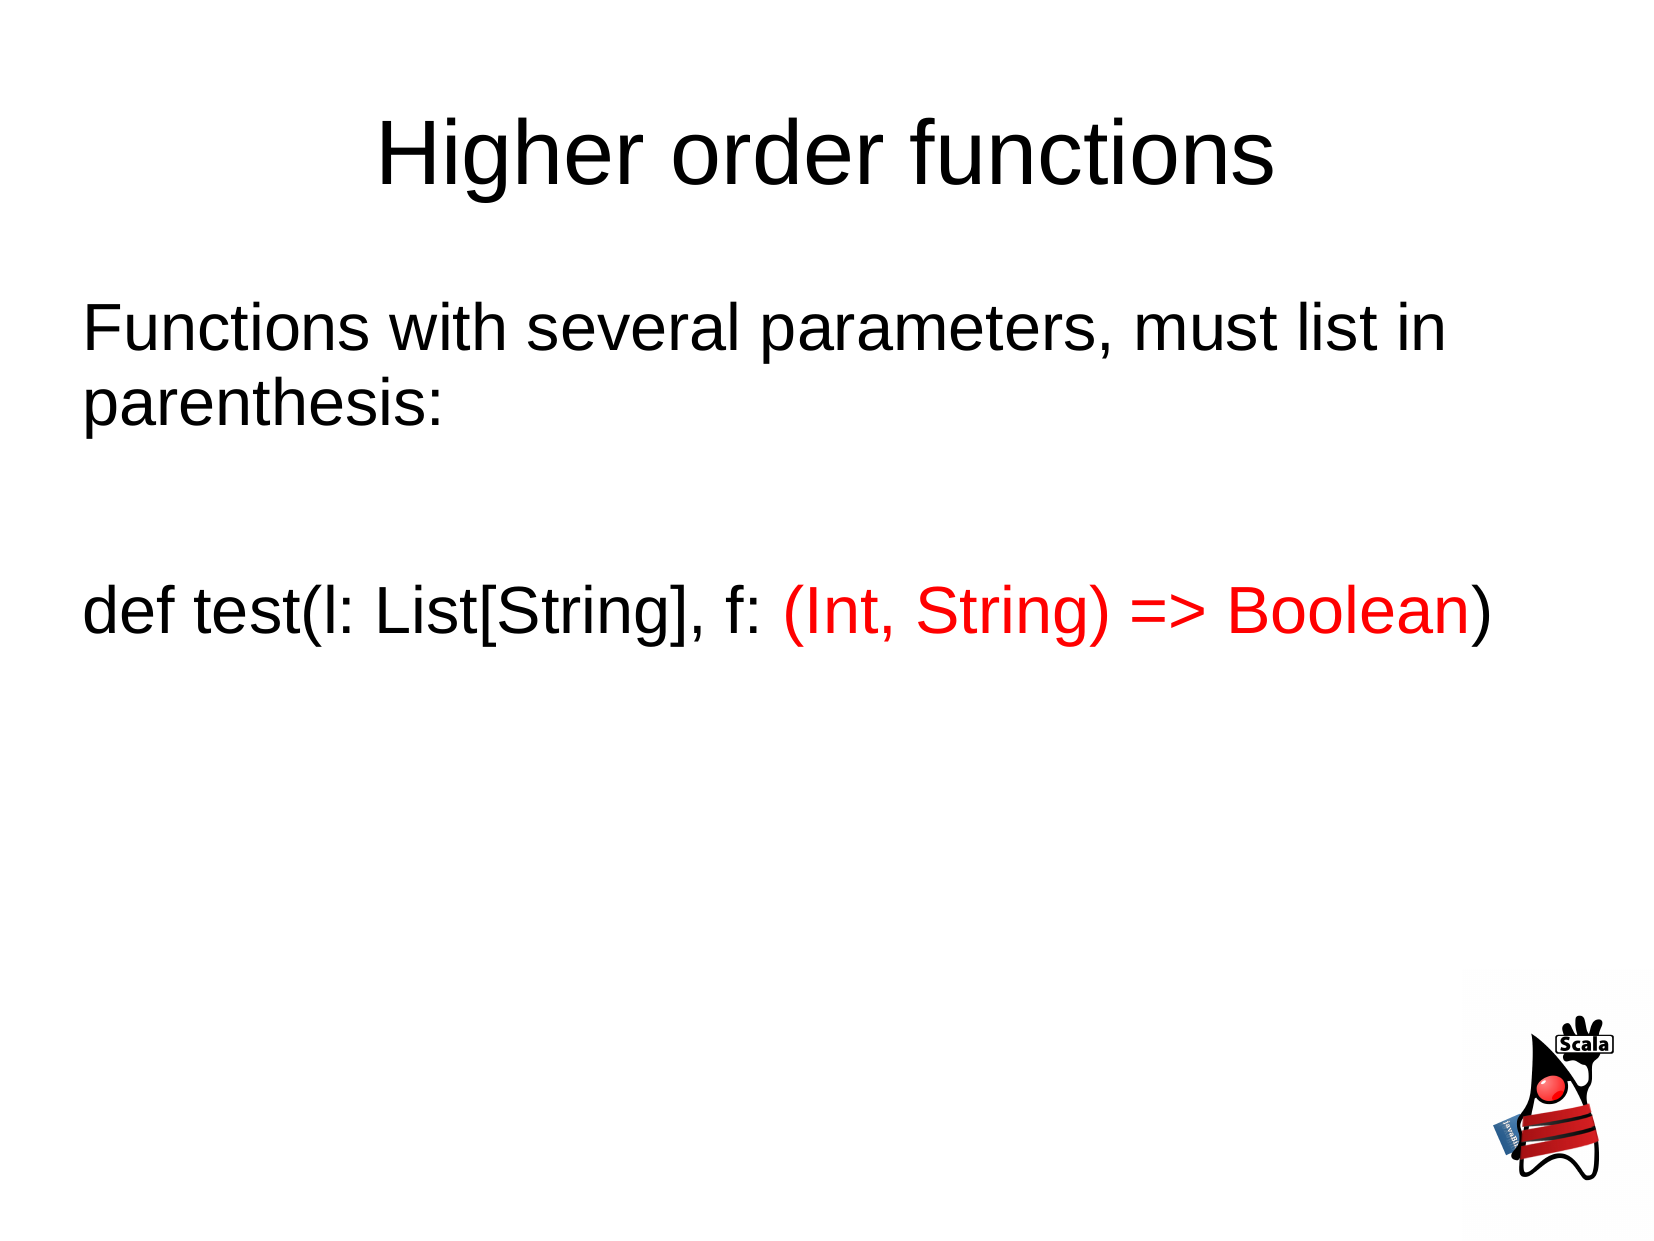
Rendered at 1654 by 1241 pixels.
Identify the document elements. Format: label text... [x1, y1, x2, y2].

list Functions with several parameters, must list in parenthesis: def test(l: List[String], f: (Int, String) => Boolean) [82, 290, 1571, 1109]
picture [1462, 969, 1654, 1241]
title Higher order functions [82, 56, 1571, 250]
